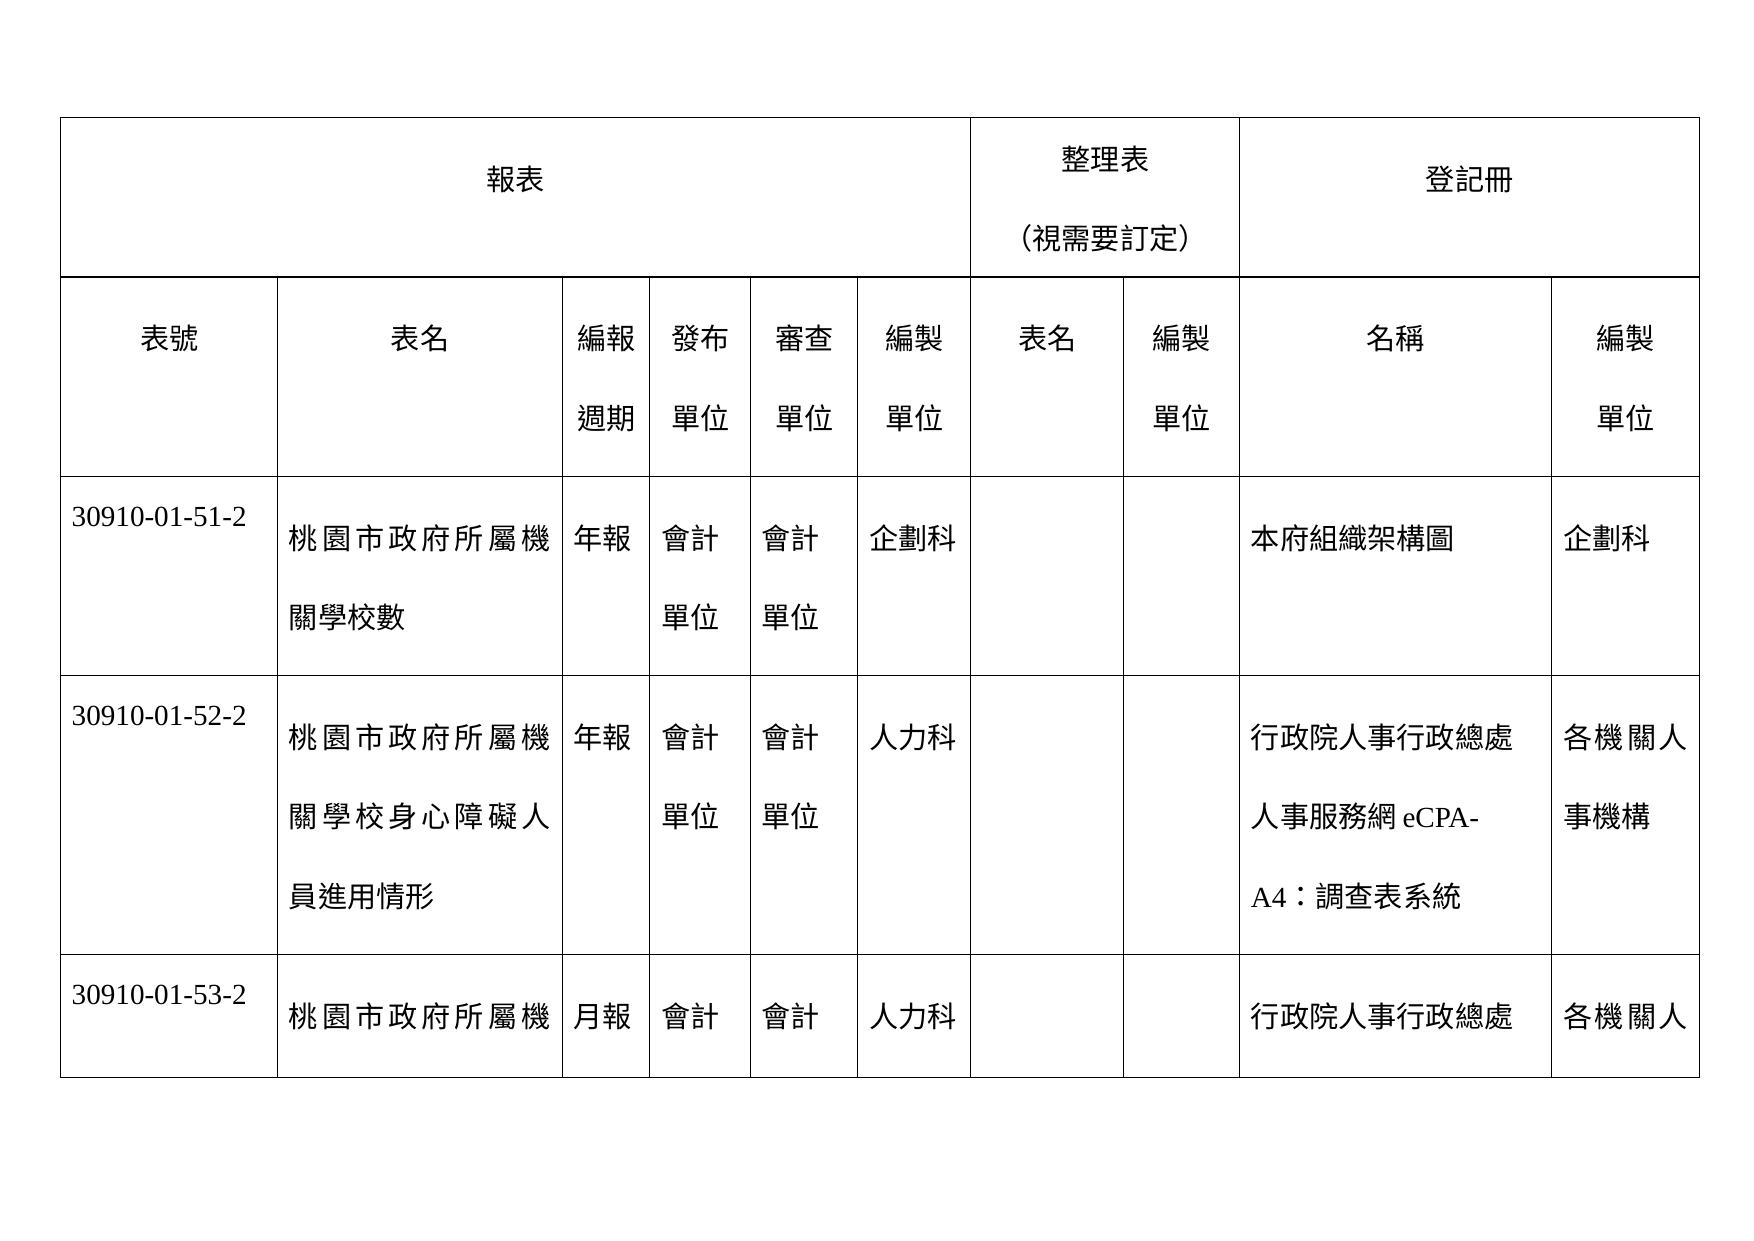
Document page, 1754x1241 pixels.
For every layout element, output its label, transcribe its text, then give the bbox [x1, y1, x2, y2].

table_cell 年報 [563, 477, 649, 675]
table_cell 審查 單位 [751, 278, 857, 476]
table_cell 會計 [650, 955, 750, 1077]
table_cell 表號 [61, 278, 277, 476]
table_cell 年報 [563, 676, 649, 954]
table_header 整理表 （視需要訂定） [971, 118, 1239, 276]
table_cell [971, 477, 1123, 675]
table_cell 發布 單位 [650, 278, 750, 476]
table_cell 表名 [971, 278, 1123, 476]
table_cell 本府組織架構圖 [1240, 477, 1551, 675]
table_cell 編製 單位 [858, 278, 970, 476]
table_cell [1124, 676, 1239, 954]
table_header 報表 [61, 118, 970, 276]
table_cell 編製 單位 [1124, 278, 1239, 476]
table_cell 企劃科 [1552, 477, 1699, 675]
table_cell 會計 [751, 955, 857, 1077]
table_cell 各機關人 [1552, 955, 1699, 1077]
table_cell 月報 [563, 955, 649, 1077]
table_cell 會計單位 [650, 676, 750, 954]
table_cell 30910-01-51-2 [61, 477, 277, 675]
table_cell 各機關人事機構 [1552, 676, 1699, 954]
table_cell [971, 955, 1123, 1077]
table_cell 會計單位 [650, 477, 750, 675]
table_cell 30910-01-52-2 [61, 676, 277, 954]
table_cell 編報週期 [563, 278, 649, 476]
table_cell 人力科 [858, 955, 970, 1077]
table_cell 桃園市政府所屬機關學校身心障礙人員進用情形 [278, 676, 562, 954]
table_cell [1124, 955, 1239, 1077]
table_cell 人力科 [858, 676, 970, 954]
table_cell 行政院人事行政總處 [1240, 955, 1551, 1077]
table_cell [1124, 477, 1239, 675]
table_cell 行政院人事行政總處人事服務網eCPA-A4：調查表系統 [1240, 676, 1551, 954]
table_cell 表名 [278, 278, 562, 476]
table_cell 會計單位 [751, 676, 857, 954]
table_cell 名稱 [1240, 278, 1551, 476]
table_cell 桃園市政府所屬機關學校數 [278, 477, 562, 675]
table_cell 30910-01-53-2 [61, 955, 277, 1077]
table_cell 編製 單位 [1552, 278, 1699, 476]
table_header 登記冊 [1240, 118, 1699, 276]
table_cell [971, 676, 1123, 954]
table_cell 企劃科 [858, 477, 970, 675]
table_cell 桃園市政府所屬機 [278, 955, 562, 1077]
table_cell 會計單位 [751, 477, 857, 675]
